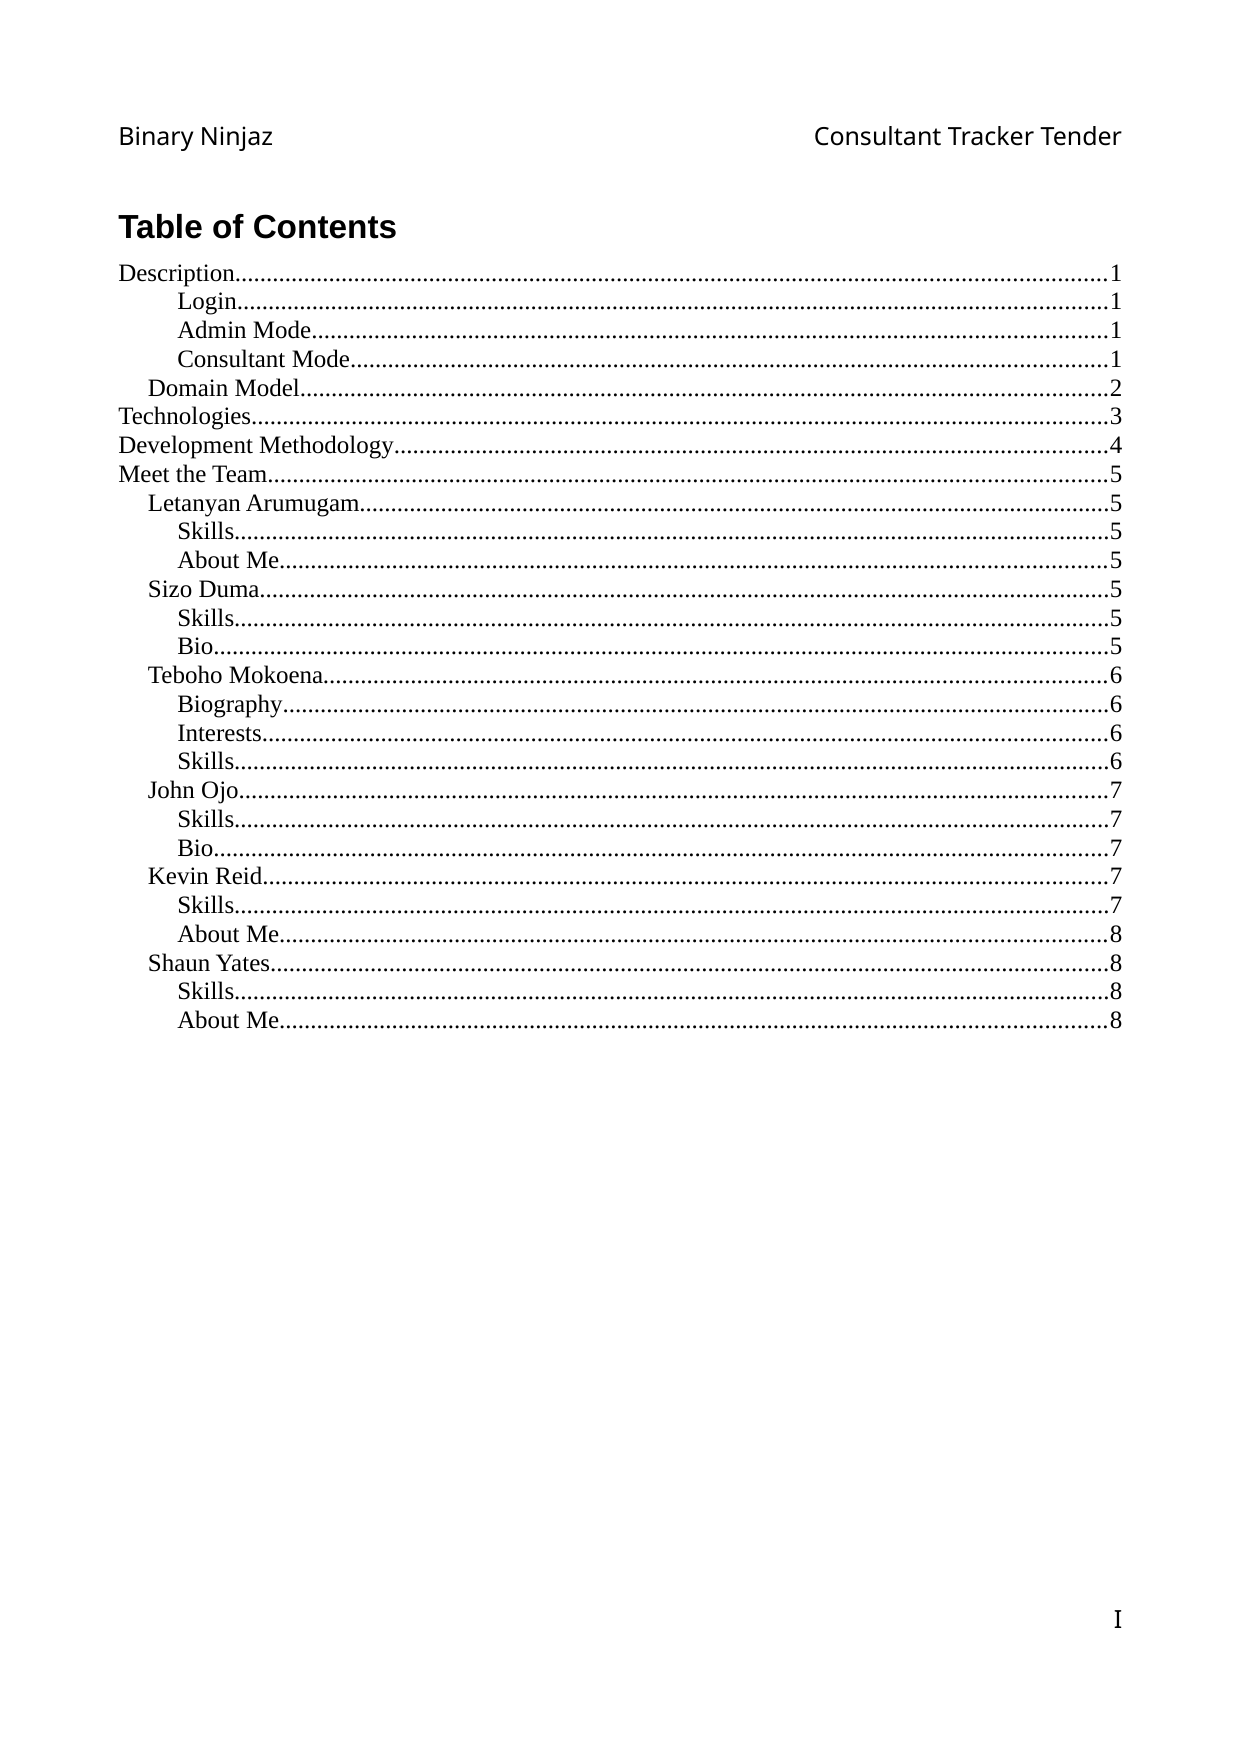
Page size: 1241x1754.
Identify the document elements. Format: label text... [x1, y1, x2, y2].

text Consultant Mode 1 [177, 344, 1122, 373]
text Shaun Yates 8 [148, 948, 1122, 976]
text About Me 5 [177, 545, 1122, 574]
text Skills 8 [177, 976, 1122, 1005]
text Teboho Mokoena 6 [148, 660, 1122, 689]
text Letanyan Arumugam 5 [148, 488, 1122, 516]
text Skills 7 [177, 804, 1122, 833]
text Description 1 [118, 258, 1122, 286]
text Bio 5 [177, 631, 1122, 660]
text About Me 8 [177, 1005, 1122, 1034]
text Development Methodology 4 [118, 430, 1122, 459]
text Kevin Reid 7 [148, 861, 1122, 890]
text Login 1 [177, 286, 1122, 315]
text Meet the Team 5 [118, 459, 1122, 488]
text Skills 5 [177, 603, 1122, 631]
text Domain Model 2 [148, 373, 1122, 401]
text John Ojo 7 [148, 775, 1122, 804]
text Technologies 3 [118, 401, 1122, 430]
text Admin Mode 1 [177, 315, 1122, 344]
text Skills 5 [177, 516, 1122, 545]
text Interests 6 [177, 718, 1122, 746]
subtitle Table of Contents [118, 207, 1122, 245]
text Bio 7 [177, 833, 1122, 861]
text Biography 6 [177, 689, 1122, 718]
text Skills 7 [177, 890, 1122, 919]
text Skills 6 [177, 746, 1122, 775]
text Sizo Duma 5 [148, 574, 1122, 603]
text About Me 8 [177, 919, 1122, 948]
